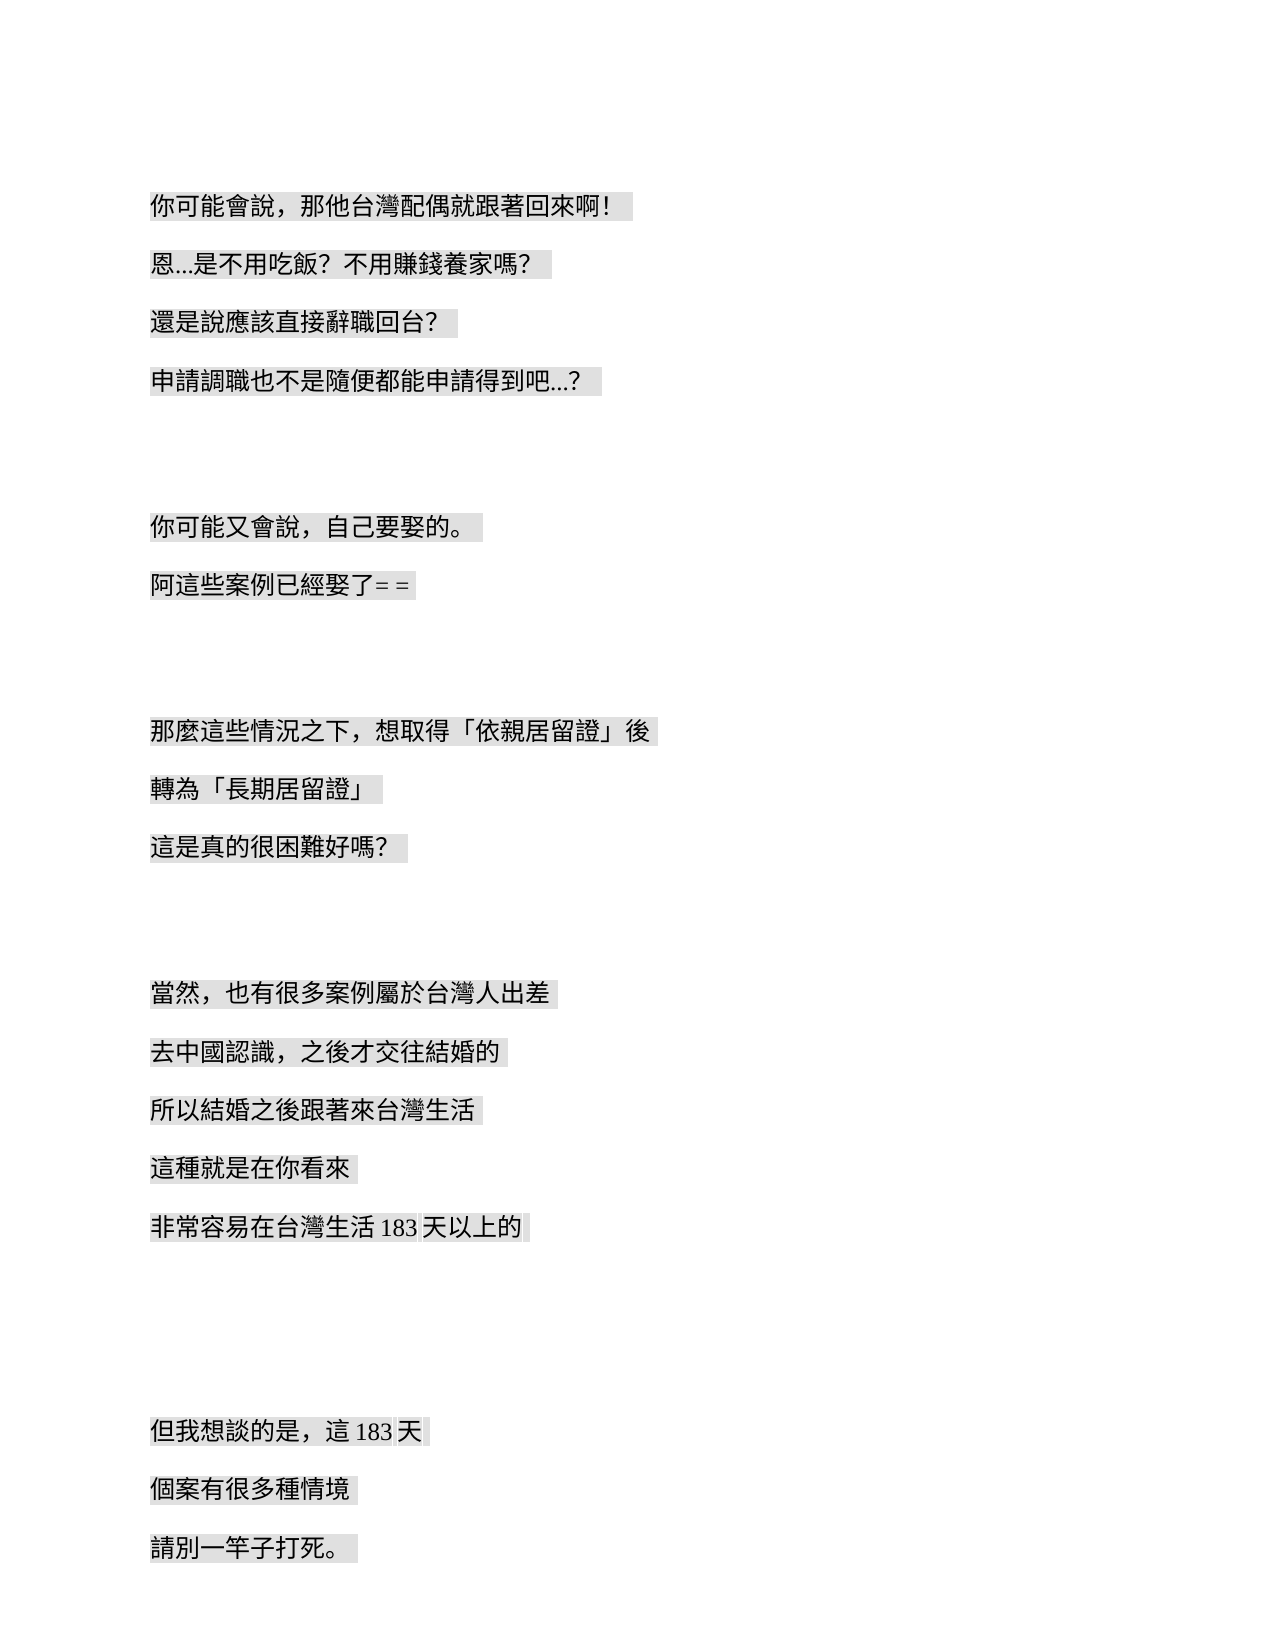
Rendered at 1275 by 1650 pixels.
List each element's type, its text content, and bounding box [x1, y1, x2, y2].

text 你可能會說，那他台灣配偶就跟著回來啊！ 恩...是不用吃飯？不用賺錢養家嗎？ 還是說應該直接辭職回台？ 申請調職也不是隨便都能申請得到吧...？ 你可能又會說，自己要娶的。 阿這些案例已經娶了= = 那麼這些情況之下，想取得「依親居留證」後 轉為「長期居留證」 這是真的很困難好嗎？ 當然，也有很多案例屬於台灣人出差 去中國認識，之後才交往結婚的 所以結婚之後跟著來台灣生活 這種就是在你看來 非常容易在台灣生活183天以上的 但我想談的是，這183天 個案有很多種情境 請別一竿子打死。 [150, 75, 1125, 1563]
